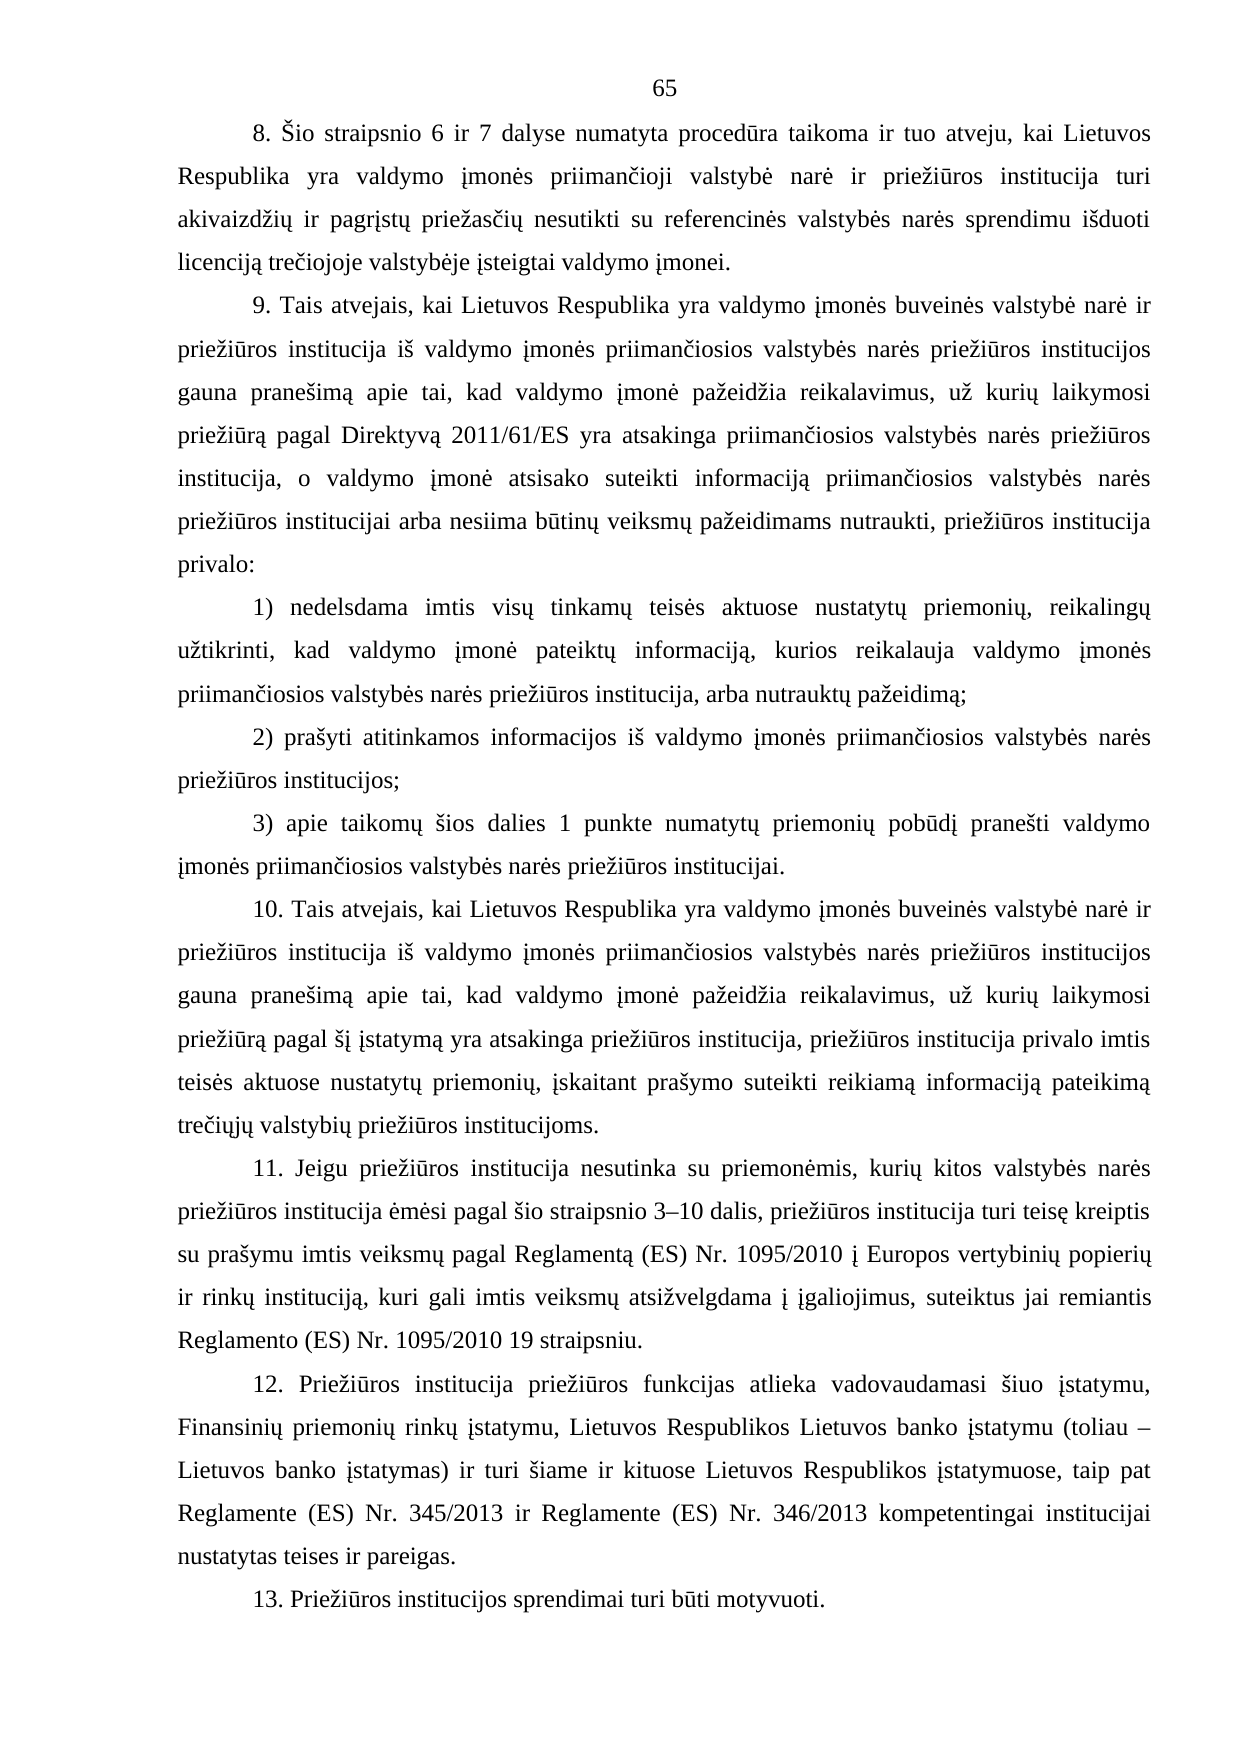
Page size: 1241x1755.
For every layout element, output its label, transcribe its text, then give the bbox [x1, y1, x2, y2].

text 12. Priežiūros institucija priežiūros funkcijas atlieka vadovaudamasi šiuo įstatymu, Finansinių priemonių rinkų įstatymu, Lietuvos Respublikos Lietuvos banko įstatymu (toliau – Lietuvos banko įstatymas) ir turi šiame ir kituose Lietuvos Respublikos įstatymuose, taip pat Reglamente (ES) Nr. 345/2013 ir Reglamente (ES) Nr. 346/2013 kompetentingai institucijai nustatytas teises ir pareigas. [177, 1369, 1152, 1570]
text 13. Priežiūros institucijos sprendimai turi būti motyvuoti. [177, 1584, 1152, 1613]
text 3) apie taikomų šios dalies 1 punkte numatytų priemonių pobūdį pranešti valdymo įmonės priimančiosios valstybės narės priežiūros institucijai. [177, 808, 1152, 880]
text 9. Tais atvejais, kai Lietuvos Respublika yra valdymo įmonės buveinės valstybė narė ir priežiūros institucija iš valdymo įmonės priimančiosios valstybės narės priežiūros institucijos gauna pranešimą apie tai, kad valdymo įmonė pažeidžia reikalavimus, už kurių laikymosi priežiūrą pagal Direktyvą 2011/61/ES yra atsakinga priimančiosios valstybės narės priežiūros institucija, o valdymo įmonė atsisako suteikti informaciją priimančiosios valstybės narės priežiūros institucijai arba nesiima būtinų veiksmų pažeidimams nutraukti, priežiūros institucija privalo: [177, 291, 1152, 578]
text 10. Tais atvejais, kai Lietuvos Respublika yra valdymo įmonės buveinės valstybė narė ir priežiūros institucija iš valdymo įmonės priimančiosios valstybės narės priežiūros institucijos gauna pranešimą apie tai, kad valdymo įmonė pažeidžia reikalavimus, už kurių laikymosi priežiūrą pagal šį įstatymą yra atsakinga priežiūros institucija, priežiūros institucija privalo imtis teisės aktuose nustatytų priemonių, įskaitant prašymo suteikti reikiamą informaciją pateikimą trečiųjų valstybių priežiūros institucijoms. [177, 894, 1152, 1139]
text 2) prašyti atitinkamos informacijos iš valdymo įmonės priimančiosios valstybės narės priežiūros institucijos; [177, 722, 1152, 794]
text 1) nedelsdama imtis visų tinkamų teisės aktuose nustatytų priemonių, reikalingų užtikrinti, kad valdymo įmonė pateiktų informaciją, kurios reikalauja valdymo įmonės priimančiosios valstybės narės priežiūros institucija, arba nutrauktų pažeidimą; [177, 592, 1152, 707]
text 8. Šio straipsnio 6 ir 7 dalyse numatyta procedūra taikoma ir tuo atveju, kai Lietuvos Respublika yra valdymo įmonės priimančioji valstybė narė ir priežiūros institucija turi akivaizdžių ir pagrįstų priežasčių nesutikti su referencinės valstybės narės sprendimu išduoti licenciją trečiojoje valstybėje įsteigtai valdymo įmonei. [177, 118, 1152, 276]
text 11. Jeigu priežiūros institucija nesutinka su priemonėmis, kurių kitos valstybės narės priežiūros institucija ėmėsi pagal šio straipsnio 3–10 dalis, priežiūros institucija turi teisę kreiptis su prašymu imtis veiksmų pagal Reglamentą (ES) Nr. 1095/2010 į Europos vertybinių popierių ir rinkų instituciją, kuri gali imtis veiksmų atsižvelgdama į įgaliojimus, suteiktus jai remiantis Reglamento (ES) Nr. 1095/2010 19 straipsniu. [177, 1153, 1152, 1354]
